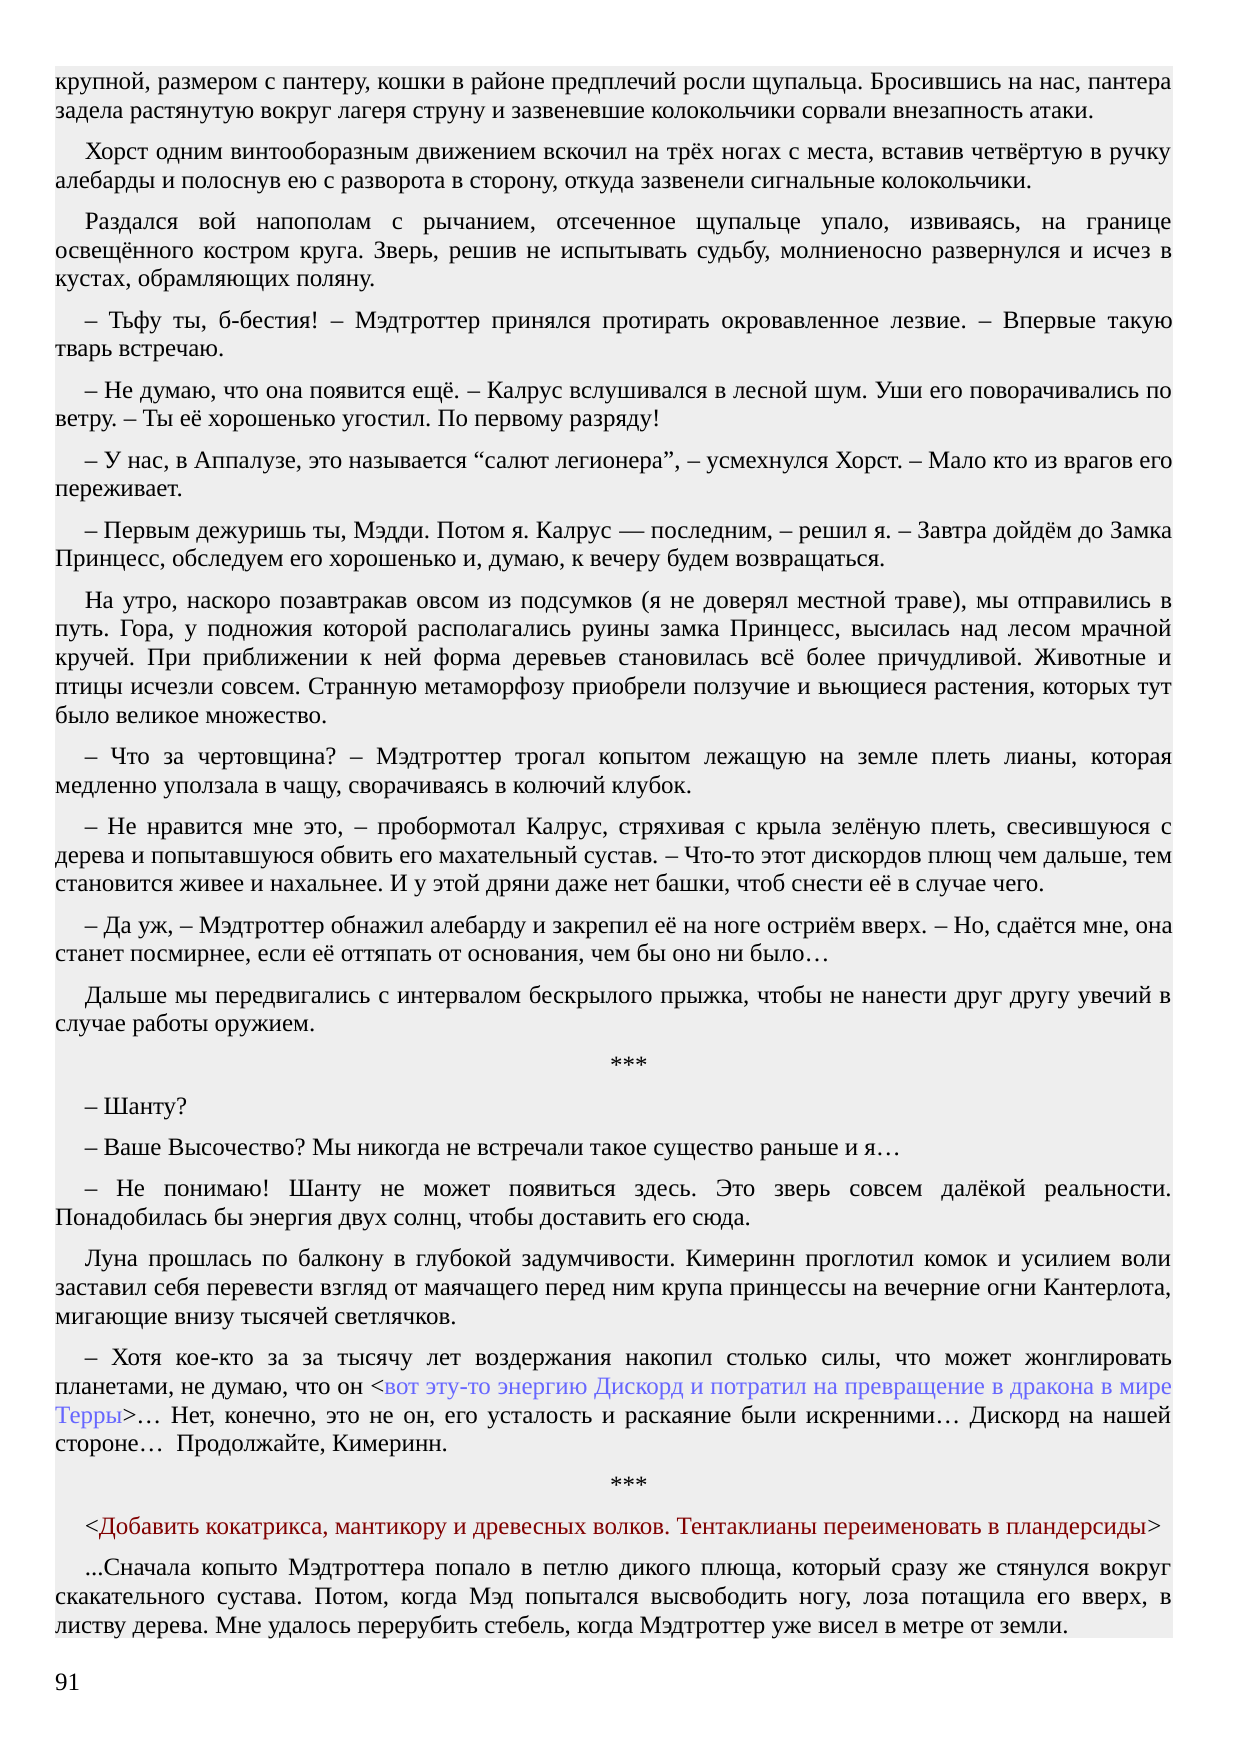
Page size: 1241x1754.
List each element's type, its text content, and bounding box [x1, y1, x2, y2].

text Луна прошлась по балкону в глубокой задумчивости. Кимеринн проглотил комок и усилием воли заставил себя перевести взгляд от маячащего перед ним крупа принцессы на вечерние огни Кантерлота, мигающие внизу тысячей светлячков. [55, 1243, 1173, 1330]
text ...Сначала копыто Мэдтроттера попало в петлю дикого плюща, который сразу же стянулся вокруг скакательного сустава. Потом, когда Мэд попытался высвободить ногу, лоза потащила его вверх, в листву дерева. Мне удалось перерубить стебель, когда Мэдтроттер уже висел в метре от земли. [55, 1552, 1173, 1638]
text Дальше мы передвигались с интервалом бескрылого прыжка, чтобы не нанести друг другу увечий в случае работы оружием. [55, 980, 1173, 1037]
text <Добавить кокатрикса, мантикору и древесных волков. Тентаклианы переименовать в пландерсиды> [55, 1511, 1173, 1540]
text – Тьфу ты, б-бестия! – Мэдтроттер принялся протирать окровавленное лезвие. – Впервые такую тварь встречаю. [55, 305, 1173, 362]
text – Не понимаю! Шанту не может появиться здесь. Это зверь совсем далёкой реальности. Понадобилась бы энергия двух солнц, чтобы доставить его сюда. [55, 1173, 1173, 1231]
text – Не нравится мне это, – пробормотал Калрус, стряхивая с крыла зелёную плеть, свесившуюся с дерева и попытавшуюся обвить его махательный сустав. – Что-то этот дискордов плющ чем дальше, тем становится живее и нахальнее. И у этой дряни даже нет башки, чтоб снести её в случае чего. [55, 811, 1173, 897]
text На утро, наскоро позавтракав овсом из подсумков (я не доверял местной траве), мы отправились в путь. Гора, у подножия которой располагались руины замка Принцесс, высилась над лесом мрачной кручей. При приближении к ней форма деревьев становилась всё более причудливой. Животные и птицы исчезли совсем. Странную метаморфозу приобрели ползучие и вьющиеся растения, которых тут было великое множество. [55, 585, 1173, 728]
text – Ваше Высочество? Мы никогда не встречали такое существо раньше и я… [55, 1132, 1173, 1161]
text – Первым дежуришь ты, Мэдди. Потом я. Калрус — последним, – решил я. – Завтра дойдём до Замка Принцесс, обследуем его хорошенько и, думаю, к вечеру будем возвращаться. [55, 515, 1173, 572]
text Раздался вой напополам с рычанием, отсеченное щупальце упало, извиваясь, на границе освещённого костром круга. Зверь, решив не испытывать судьбу, молниеносно развернулся и исчез в кустах, обрамляющих поляну. [55, 206, 1173, 292]
text *** [55, 1050, 1173, 1078]
text *** [55, 1470, 1173, 1498]
text – У нас, в Аппалузе, это называется “салют легионера”, – усмехнулся Хорст. – Мало кто из врагов его переживает. [55, 445, 1173, 502]
text – Шанту? [55, 1091, 1173, 1120]
text – Что за чертовщина? – Мэдтроттер трогал копытом лежащую на земле плеть лианы, которая медленно уползала в чащу, сворачиваясь в колючий клубок. [55, 741, 1173, 798]
text крупной, размером с пантеру, кошки в районе предплечий росли щупальца. Бросившись на нас, пантера задела растянутую вокруг лагеря струну и зазвеневшие колокольчики сорвали внезапность атаки. [55, 66, 1173, 123]
text Хорст одним винтооборазным движением вскочил на трёх ногах с места, вставив четвёртую в ручку алебарды и полоснув ею с разворота в сторону, откуда зазвенели сигнальные колокольчики. [55, 136, 1173, 193]
text – Хотя кое-кто за за тысячу лет воздержания накопил столько силы, что может жонглировать планетами, не думаю, что он <вот эту-то энергию Дискорд и потратил на превращение в дракона в мире Терры>… Нет, конечно, это не он, его усталость и раскаяние были искренними… Дискорд на нашей стороне… Продолжайте, Кимеринн. [55, 1342, 1173, 1457]
text – Да уж, – Мэдтроттер обнажил алебарду и закрепил её на ноге остриём вверх. – Но, сдаётся мне, она станет посмирнее, если её оттяпать от основания, чем бы оно ни было… [55, 910, 1173, 967]
text – Не думаю, что она появится ещё. – Калрус вслушивался в лесной шум. Уши его поворачивались по ветру. – Ты её хорошенько угостил. По первому разряду! [55, 375, 1173, 432]
